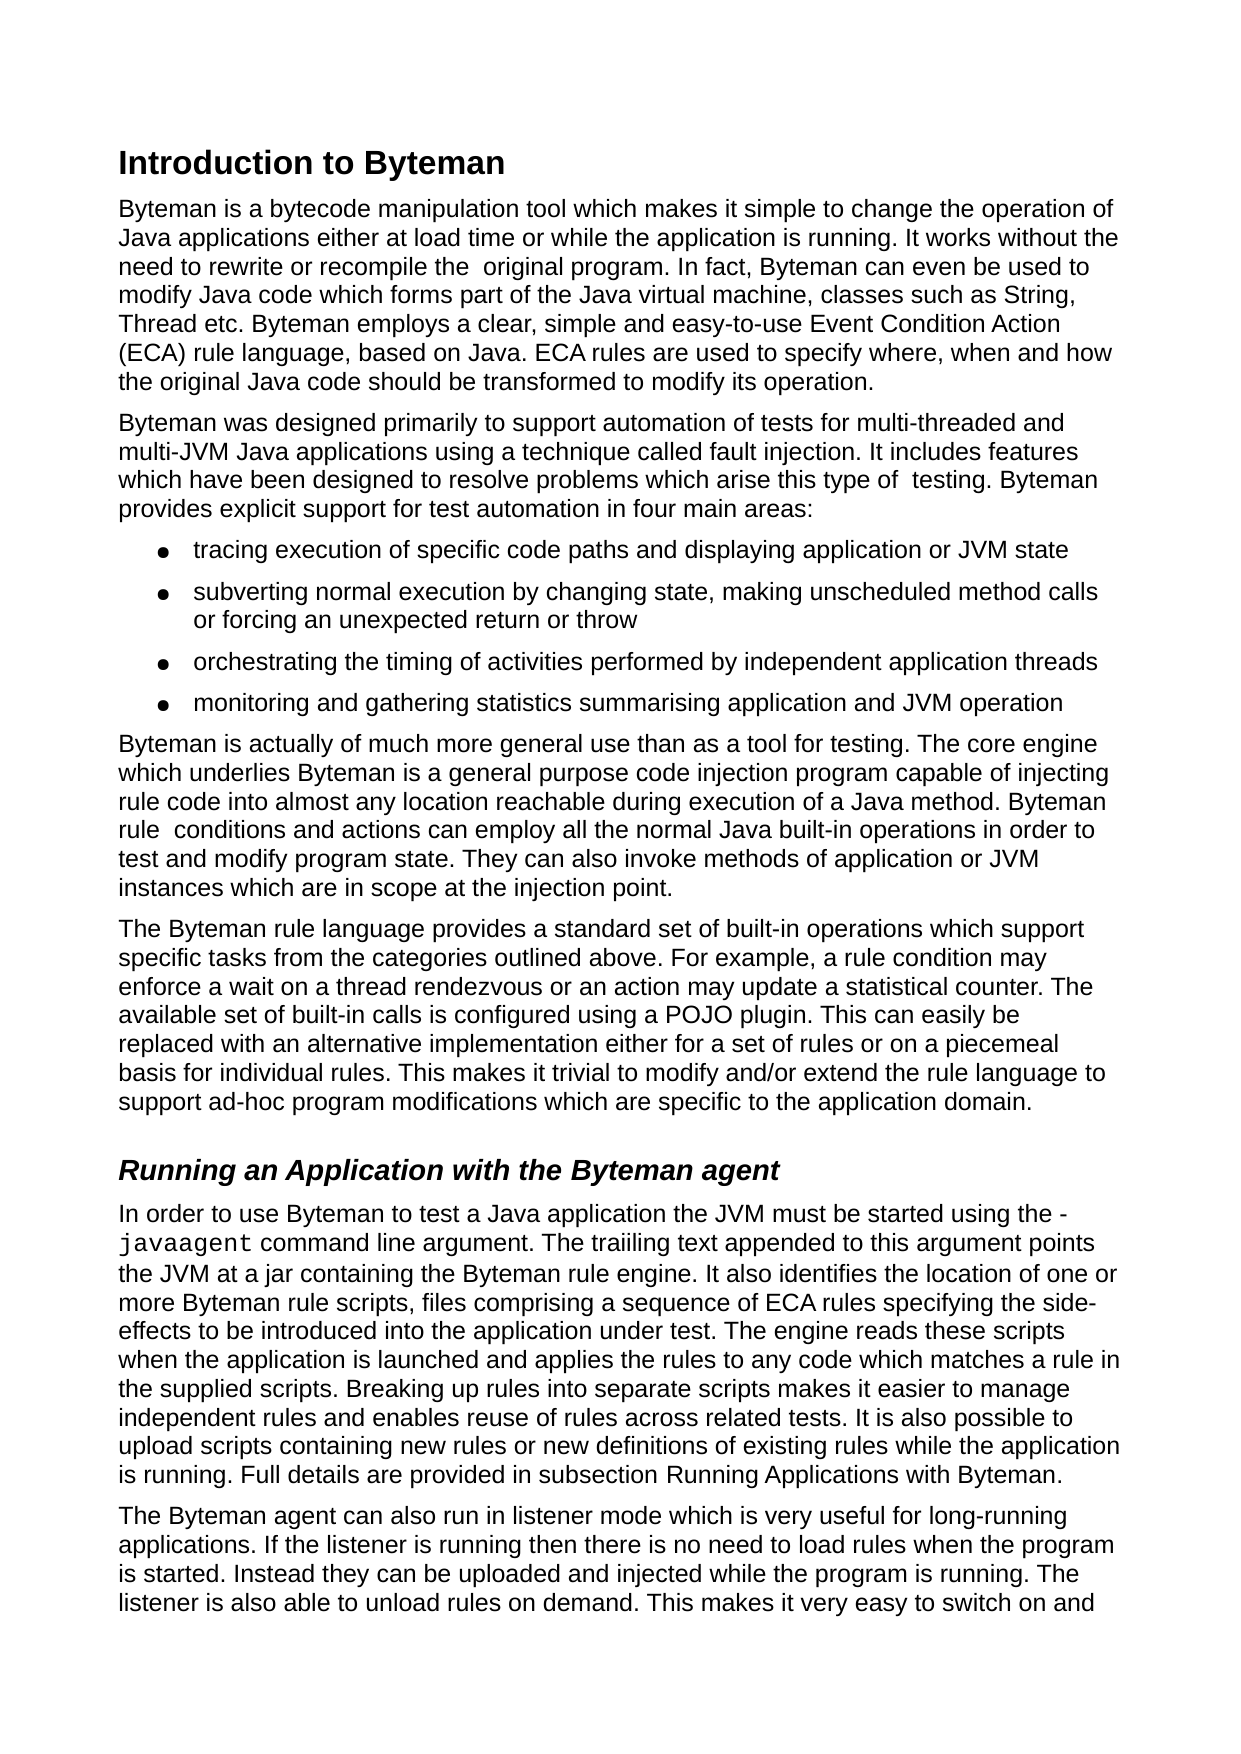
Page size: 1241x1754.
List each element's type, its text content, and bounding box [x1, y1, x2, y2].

subtitle Introduction to Byteman [118, 143, 1122, 182]
text Byteman was designed primarily to support automation of tests for multi-threaded and multi-JVM Java applications using a technique called fault injection. It includes features which have been designed to resolve problems which arise this type of testing. Byteman provides explicit support for test automation in four main areas: [118, 408, 1122, 523]
text The Byteman agent can also run in listener mode which is very useful for long-running applications. If the listener is running then there is no need to load rules when the program is started. Instead they can be uploaded and injected while the program is running. The listener is also able to unload rules on demand. This makes it very easy to switch on and [118, 1501, 1122, 1616]
list tracing execution of specific code paths and displaying application or JVM state [156, 536, 1122, 564]
list subverting normal execution by changing state, making unscheduled method calls or forcing an unexpected return or throw [156, 577, 1122, 634]
list monitoring and gathering statistics summarising application and JVM operation [156, 688, 1122, 717]
list orchestrating the timing of activities performed by independent application threads [156, 647, 1122, 676]
text Byteman is a bytecode manipulation tool which makes it simple to change the operation of Java applications either at load time or while the application is running. It works without the need to rewrite or recompile the original program. In fact, Byteman can even be used to modify Java code which forms part of the Java virtual machine, classes such as String, Thread etc. Byteman employs a clear, simple and easy-to-use Event Condition Action (ECA) rule language, based on Java. ECA rules are used to specify where, when and how the original Java code should be transformed to modify its operation. [118, 194, 1122, 396]
subtitle Running an Application with the Byteman agent [118, 1153, 1122, 1187]
text In order to use Byteman to test a Java application the JVM must be started using the -javaagent command line argument. The traiiling text appended to this argument points the JVM at a jar containing the Byteman rule engine. It also identifies the location of one or more Byteman rule scripts, files comprising a sequence of ECA rules specifying the side-effects to be introduced into the application under test. The engine reads these scripts when the application is launched and applies the rules to any code which matches a rule in the supplied scripts. Breaking up rules into separate scripts makes it easier to manage independent rules and enables reuse of rules across related tests. It is also possible to upload scripts containing new rules or new definitions of existing rules while the application is running. Full details are provided in subsection Running Applications with Byteman. [118, 1199, 1122, 1489]
text The Byteman rule language provides a standard set of built-in operations which support specific tasks from the categories outlined above. For example, a rule condition may enforce a wait on a thread rendezvous or an action may update a statistical counter. The available set of built-in calls is configured using a POJO plugin. This can easily be replaced with an alternative implementation either for a set of rules or on a piecemeal basis for individual rules. This makes it trivial to modify and/or extend the rule language to support ad-hoc program modifications which are specific to the application domain. [118, 914, 1122, 1116]
text Byteman is actually of much more general use than as a tool for testing. The core engine which underlies Byteman is a general purpose code injection program capable of injecting rule code into almost any location reachable during execution of a Java method. Byteman rule conditions and actions can employ all the normal Java built-in operations in order to test and modify program state. They can also invoke methods of application or JVM instances which are in scope at the injection point. [118, 729, 1122, 902]
